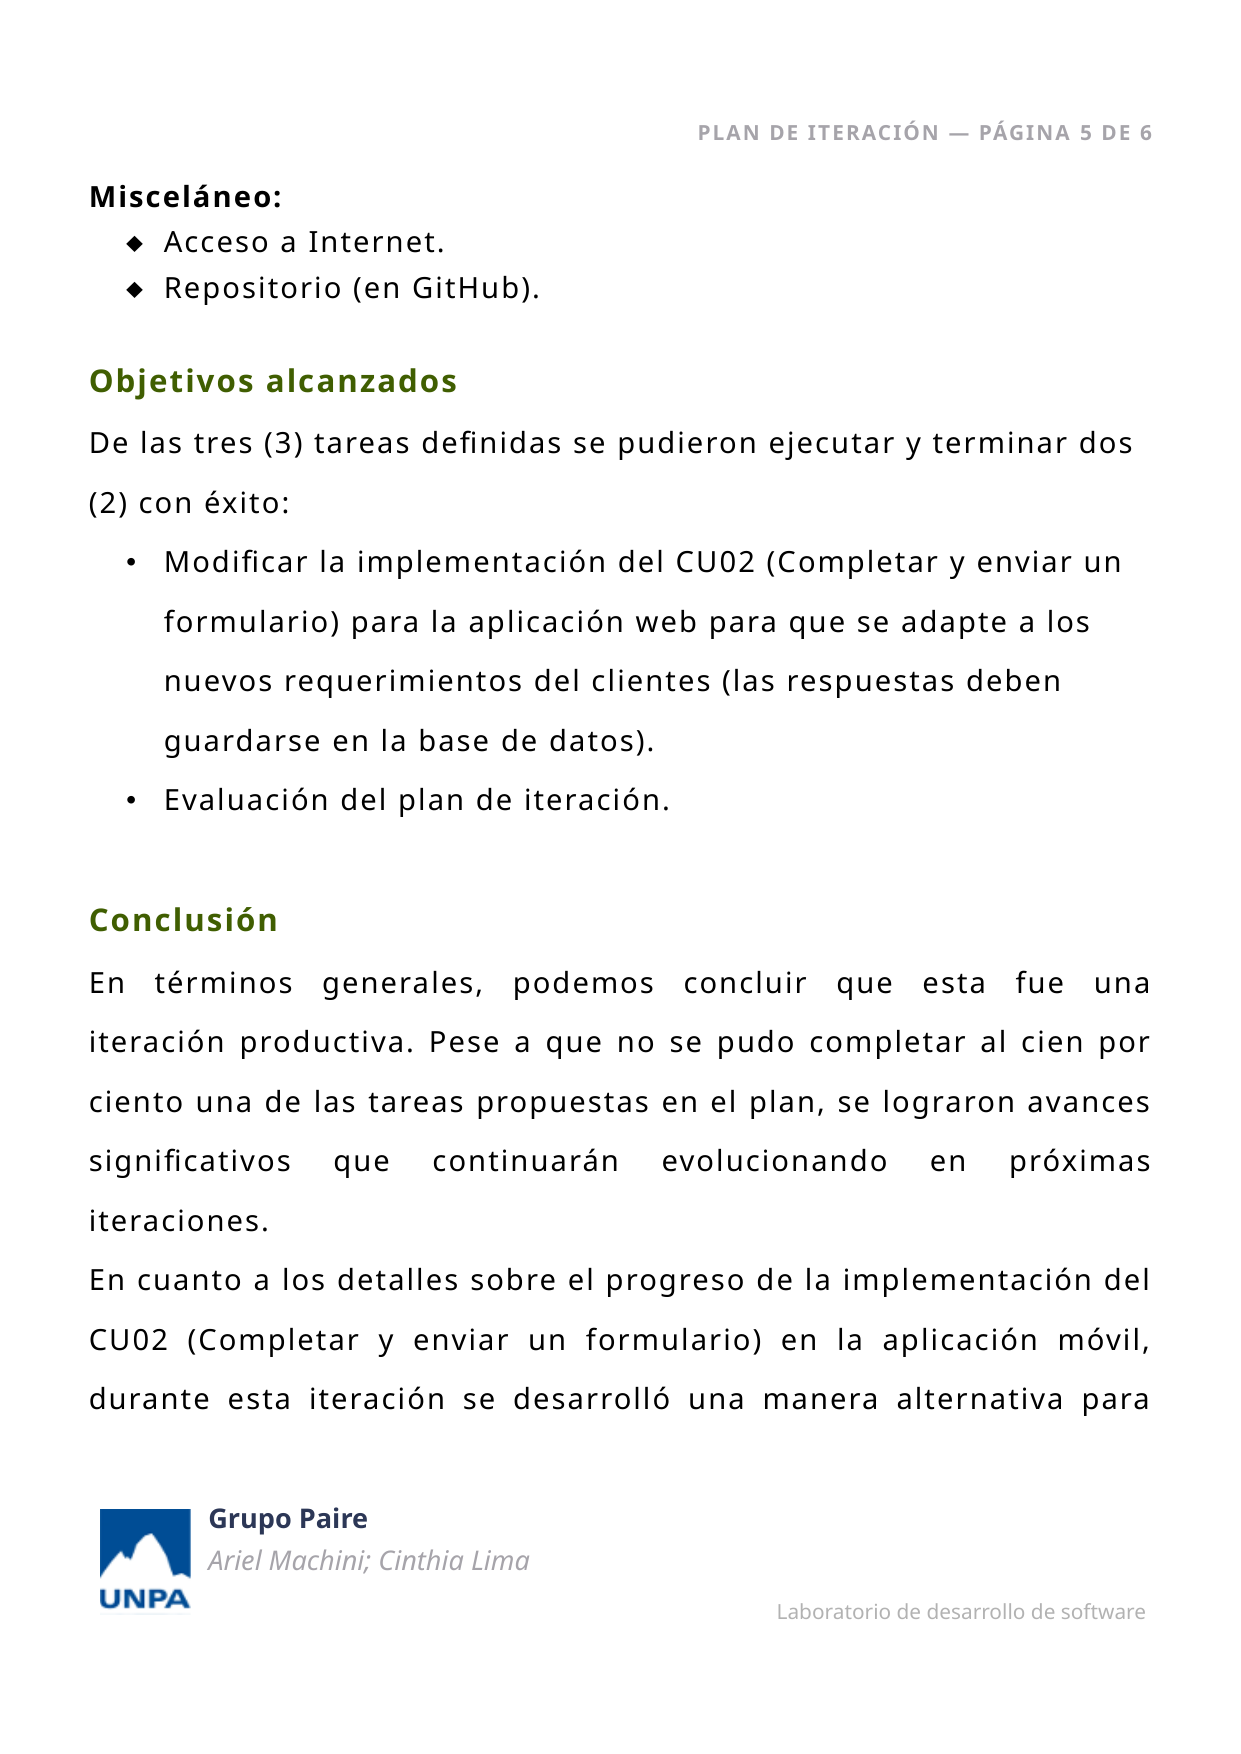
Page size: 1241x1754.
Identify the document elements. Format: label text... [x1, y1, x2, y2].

list Modificar la implementación del CU02 (Completar y enviar un formulario) para la aplicación web para que se adapte a los nuevos requerimientos del clientes (las respuestas deben guardarse en la base de datos). [126, 541, 1152, 759]
text De las tres (3) tareas definidas se pudieron ejecutar y terminar dos (2) con éxito: [88, 422, 1152, 522]
text Objetivos alcanzados [88, 358, 1152, 401]
text En términos generales, podemos concluir que esta fue una iteración productiva. Pese a que no se pudo completar al cien por ciento una de las tareas propuestas en el plan, se lograron avances significativos que continuarán evolucionando en próximas iteraciones. [88, 962, 1152, 1240]
text Misceláneo: [88, 176, 1152, 216]
picture [100, 1509, 191, 1615]
list Repositorio (en GitHub). [126, 267, 1152, 307]
text Conclusión [88, 898, 1152, 941]
text En cuanto a los detalles sobre el progreso de la implementación del CU02 (Completar y enviar un formulario) en la aplicación móvil, durante esta iteración se desarrolló una manera alternativa para [88, 1259, 1152, 1418]
list Acceso a Internet. [126, 222, 1152, 261]
list Evaluación del plan de iteración. [126, 779, 1152, 819]
